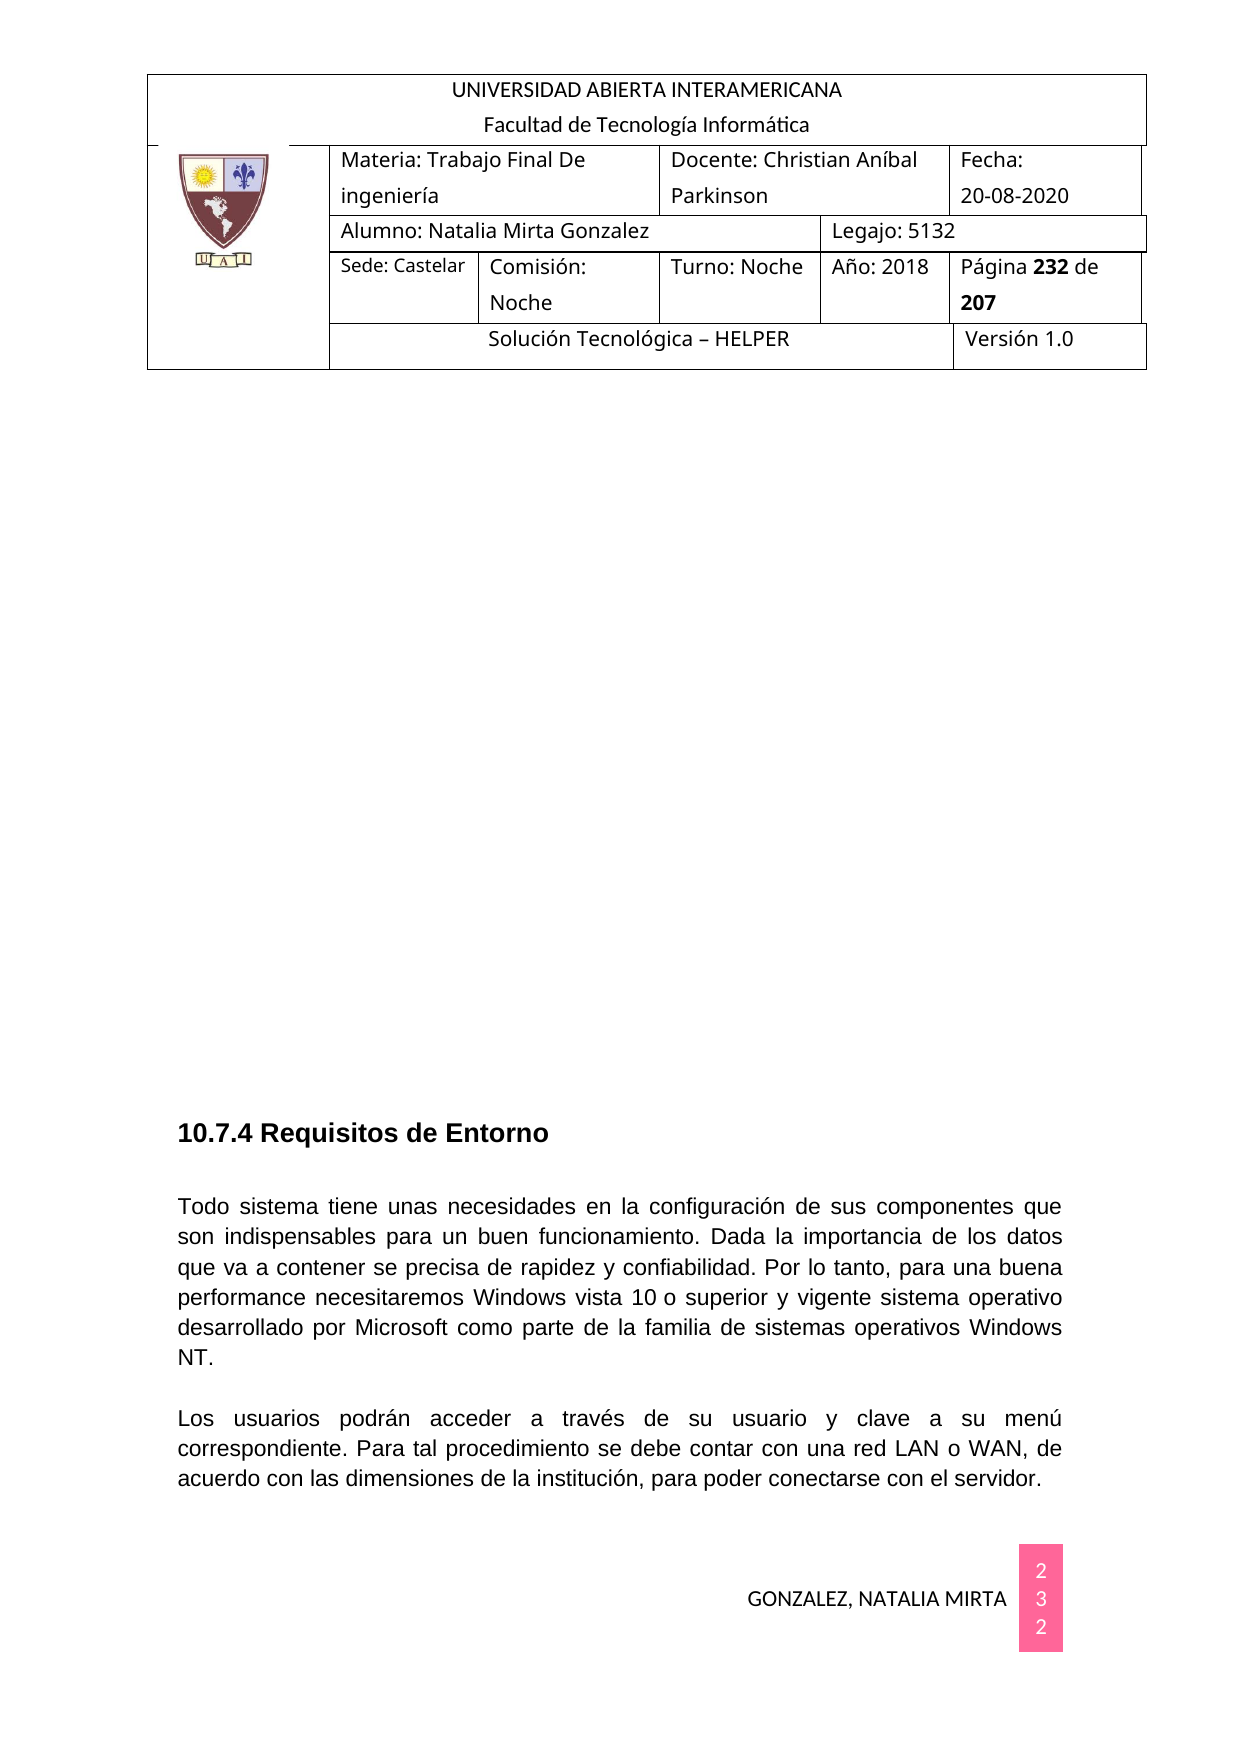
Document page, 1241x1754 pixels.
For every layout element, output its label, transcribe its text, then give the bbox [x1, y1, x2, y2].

subtitle 10.7.4 Requisitos de Entorno [177, 1117, 1063, 1148]
text Todo sistema tiene unas necesidades en la configuración de sus componentes que son indispensables para un buen funcionamiento. Dada la importancia de los datos que va a contener se precisa de rapidez y confiabilidad. Por lo tanto, para una buena performance necesitaremos Windows vista 10 o superior y vigente sistema operativo desarrollado por Microsoft como parte de la familia de sistemas operativos Windows NT. [177, 1193, 1063, 1370]
text Los usuarios podrán acceder a través de su usuario y clave a su menú correspondiente. Para tal procedimiento se debe contar con una red LAN o WAN, de acuerdo con las dimensiones de la institución, para poder conectarse con el servidor. [177, 1404, 1063, 1491]
